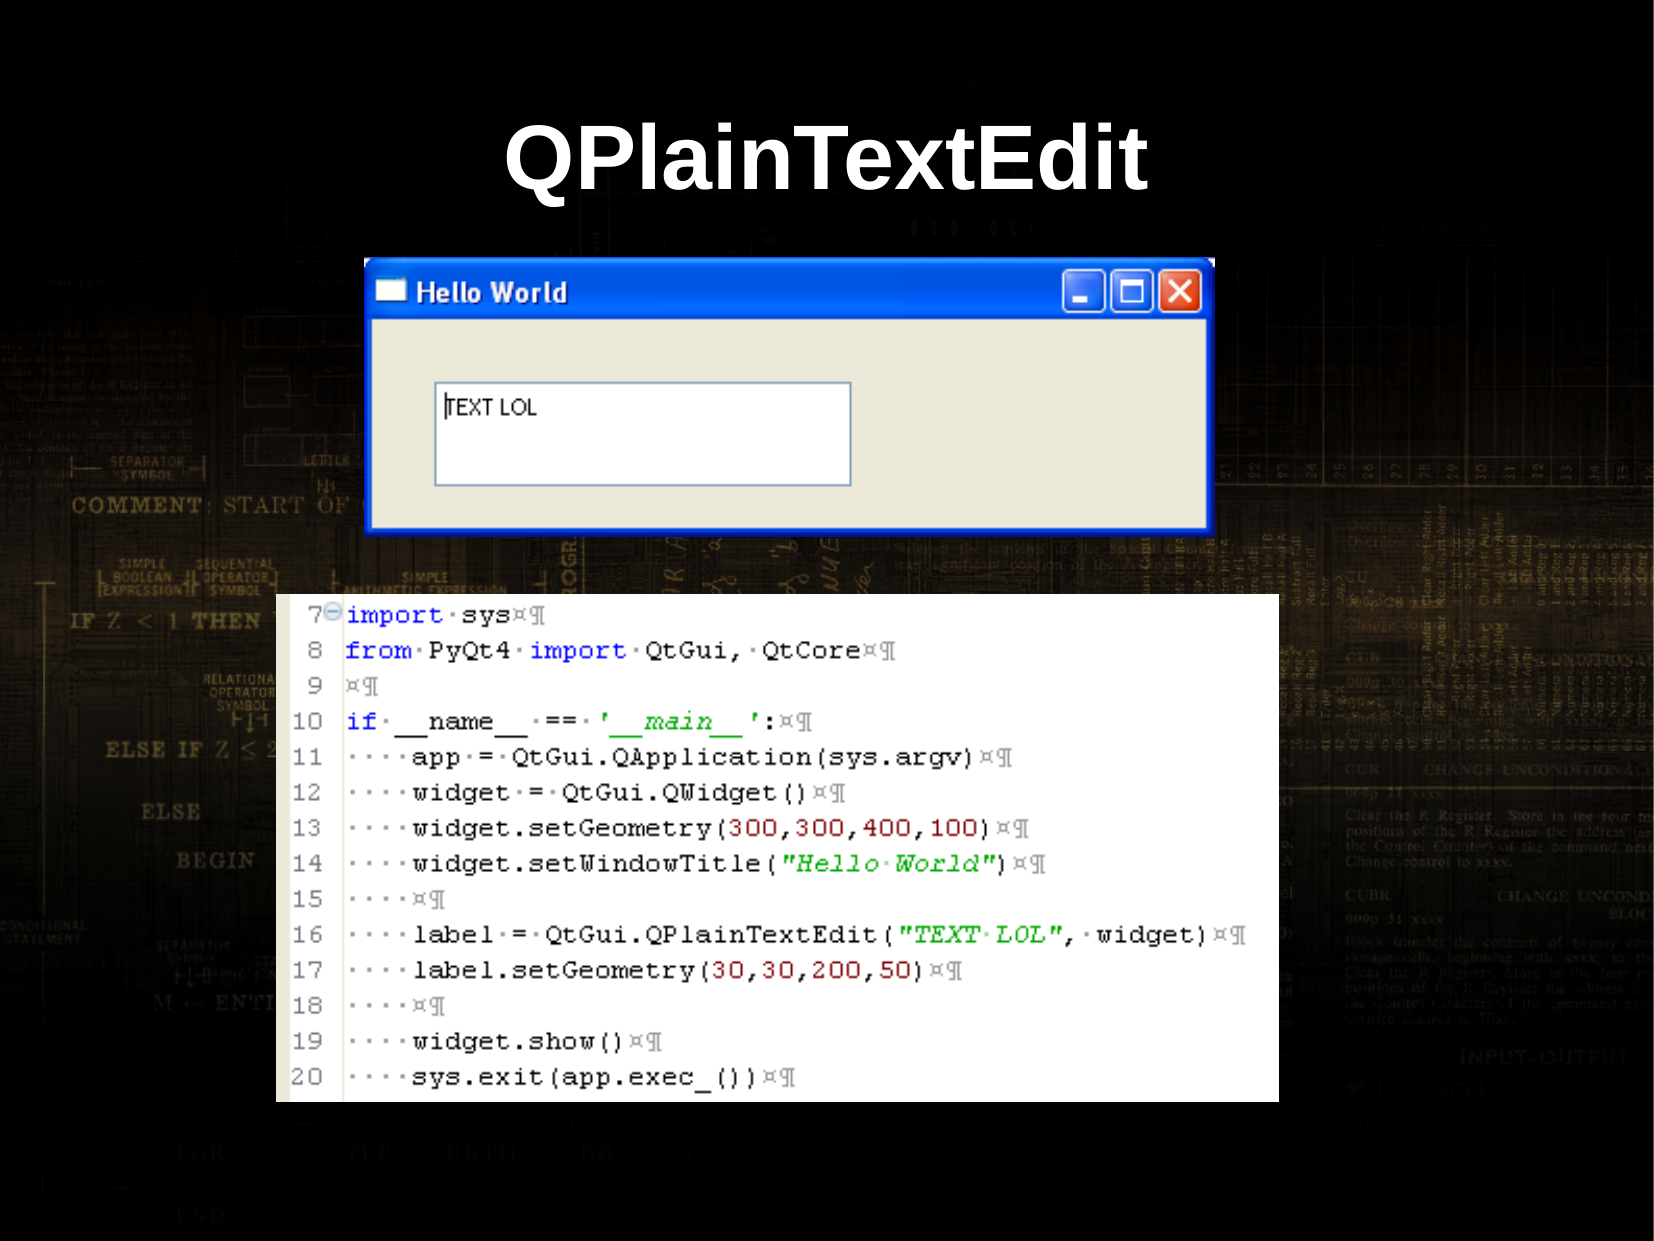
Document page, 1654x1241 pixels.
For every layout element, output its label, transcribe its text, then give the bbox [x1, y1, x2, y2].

picture [364, 257, 1215, 537]
picture [276, 595, 1279, 1102]
title QPlainTextEdit [82, 49, 1571, 257]
